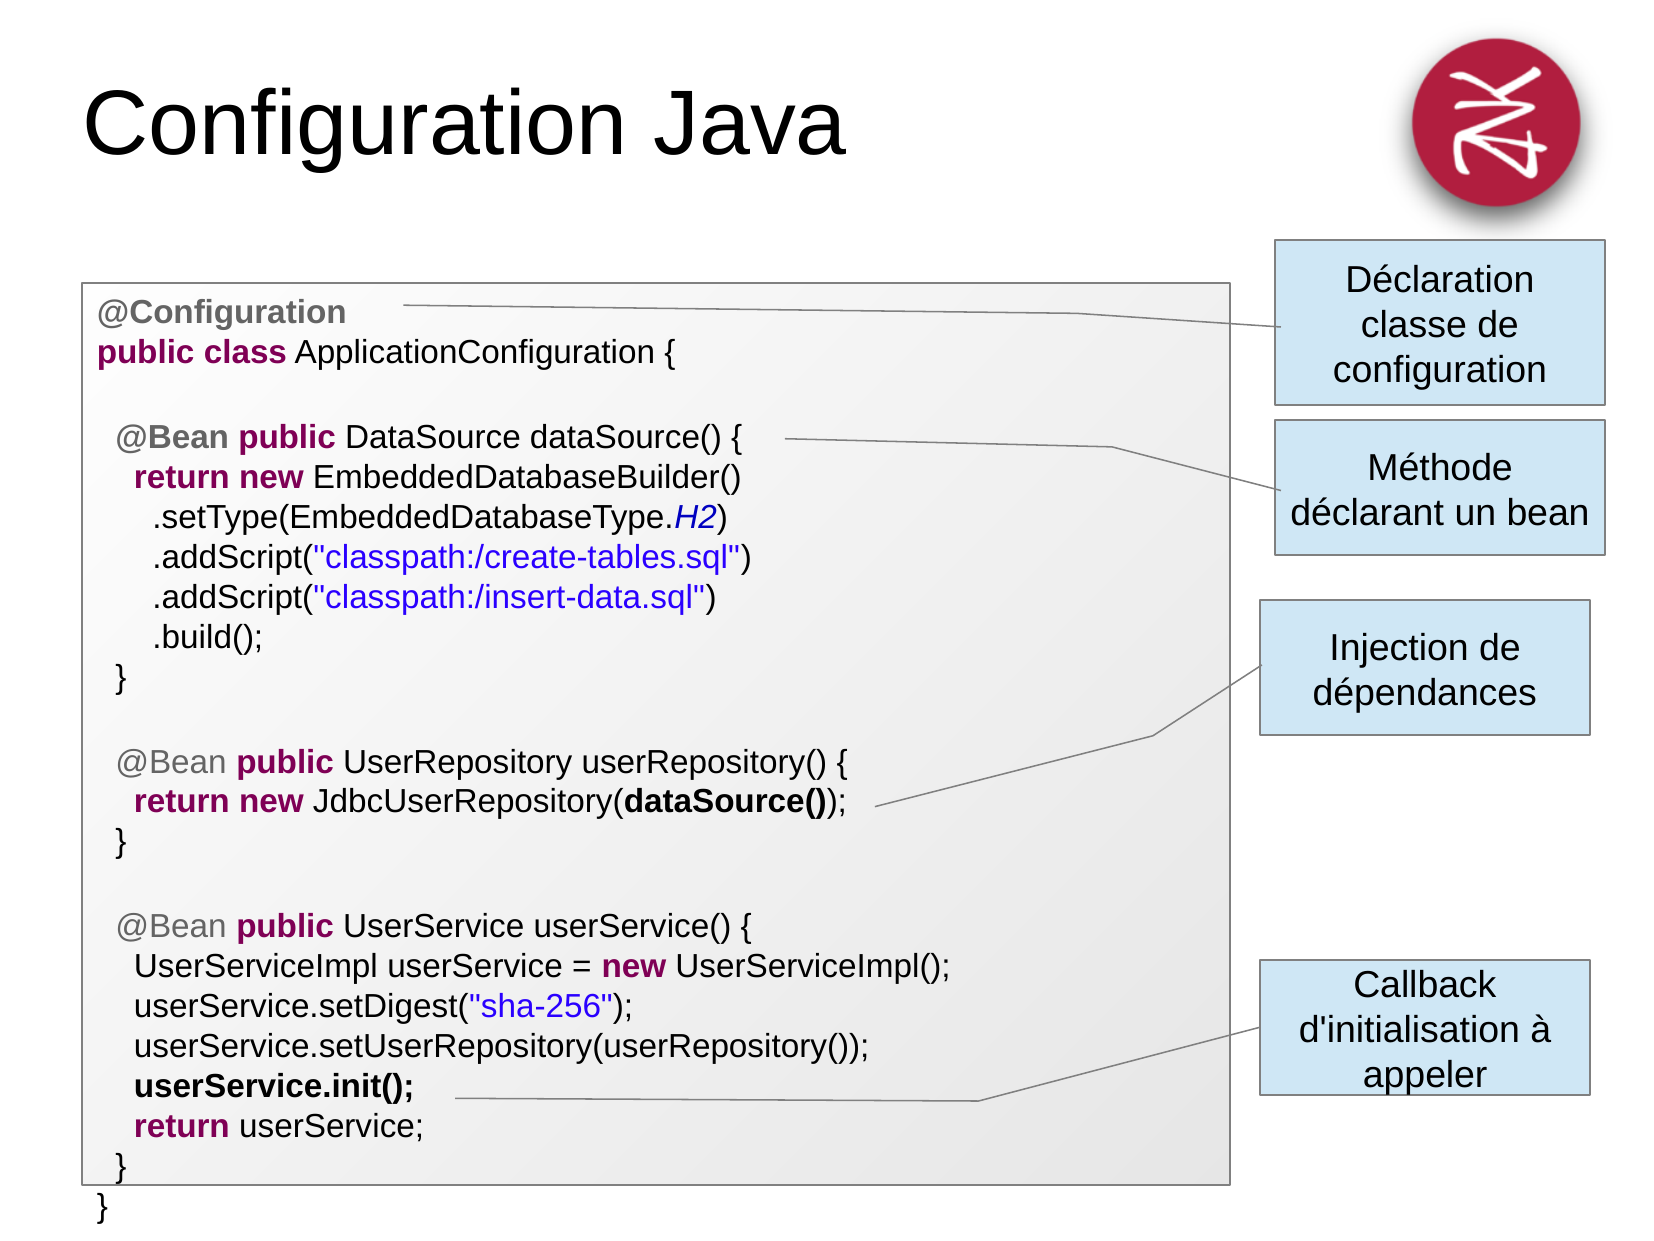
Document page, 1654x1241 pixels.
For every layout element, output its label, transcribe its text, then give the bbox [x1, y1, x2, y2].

picture [1374, 13, 1619, 258]
text_box Configuration Java [82, 13, 1571, 221]
text_box Méthode déclarant un bean [1275, 420, 1605, 555]
text_box Injection de dépendances [1260, 600, 1590, 735]
text_box Callback d'initialisation à appeler [1260, 960, 1590, 1095]
text_box @Configuration public class ApplicationConfiguration { @Bean public DataSource dataSource() { return new EmbeddedDatabaseBuilder() .setType(EmbeddedDatabaseType.H2) .addScript("classpath:/create-tables.sql") .addScript("classpath:/insert-data.sql") .build(); } @Bean public UserRepository userRepository() { return new JdbcUserRepository(dataSource()); } @Bean public UserService userService() { UserServiceImpl userService = new UserServiceImpl(); userService.setDigest("sha-256"); userService.setUserRepository(userRepository()); userService.init(); return userService; } } [82, 283, 1230, 1185]
text_box Déclaration classe de configuration [1275, 240, 1605, 405]
